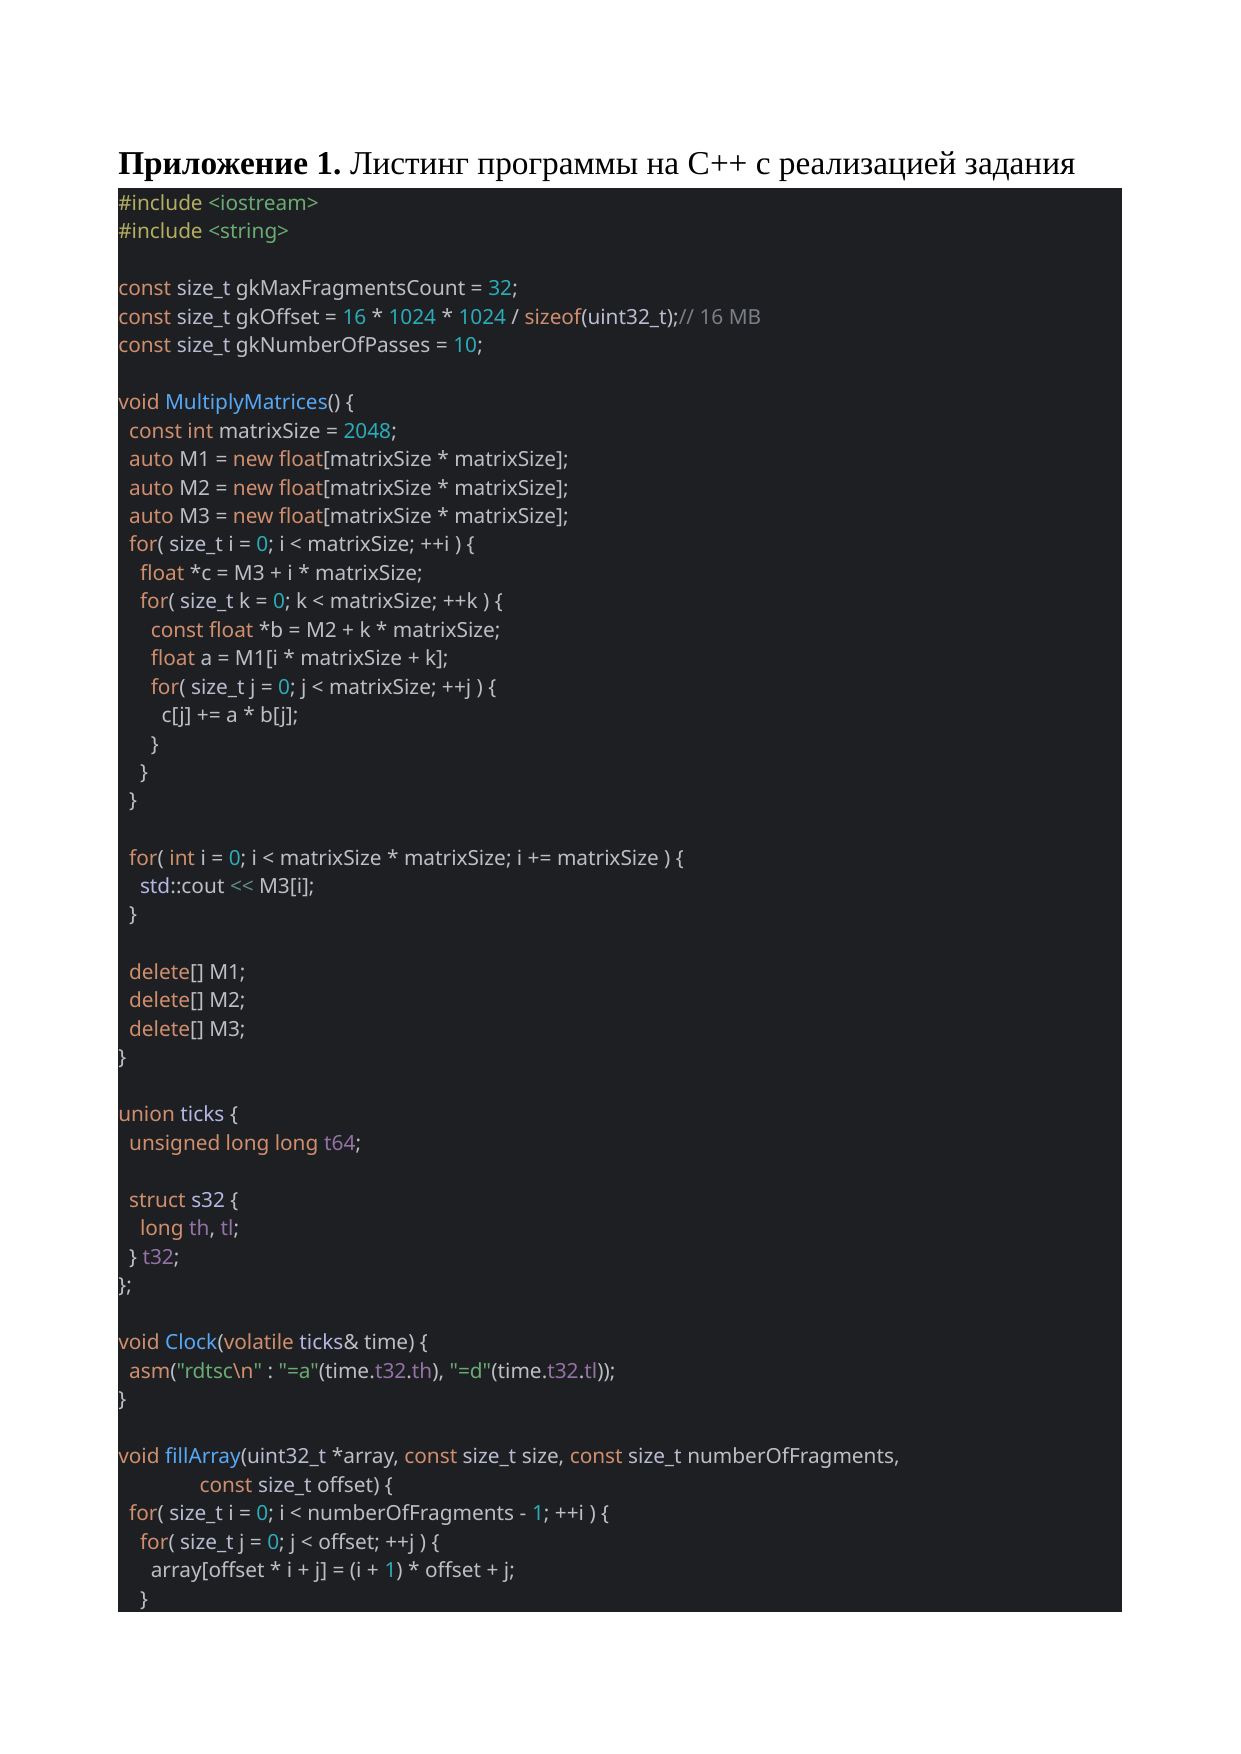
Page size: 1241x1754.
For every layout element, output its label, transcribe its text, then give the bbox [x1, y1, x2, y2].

text #include <iostream> #include <string> const size_t gkMaxFragmentsCount = 32; const size_t gkOffset = 16 * 1024 * 1024 / sizeof(uint32_t);// 16 MB const size_t gkNumberOfPasses = 10; void MultiplyMatrices() { const int matrixSize = 2048; auto M1 = new float[matrixSize * matrixSize]; auto M2 = new float[matrixSize * matrixSize]; auto M3 = new float[matrixSize * matrixSize]; for( size_t i = 0; i < matrixSize; ++i ) { float *c = M3 + i * matrixSize; for( size_t k = 0; k < matrixSize; ++k ) { const float *b = M2 + k * matrixSize; float a = M1[i * matrixSize + k]; for( size_t j = 0; j < matrixSize; ++j ) { c[j] += a * b[j]; } } } for( int i = 0; i < matrixSize * matrixSize; i += matrixSize ) { std::cout << M3[i]; } delete[] M1; delete[] M2; delete[] M3; } union ticks { unsigned long long t64; struct s32 { long th, tl; } t32; }; void Clock(volatile ticks& time) { asm("rdtsc\n" : "=a"(time.t32.th), "=d"(time.t32.tl)); } void fillArray(uint32_t *array, const size_t size, const size_t numberOfFragments, const size_t offset) { for( size_t i = 0; i < numberOfFragments - 1; ++i ) { for( size_t j = 0; j < offset; ++j ) { array[offset * i + j] = (i + 1) * offset + j; } [118, 188, 1122, 1612]
subtitle Приложение 1. Листинг программы на C++ с реализацией задания [118, 143, 1122, 181]
